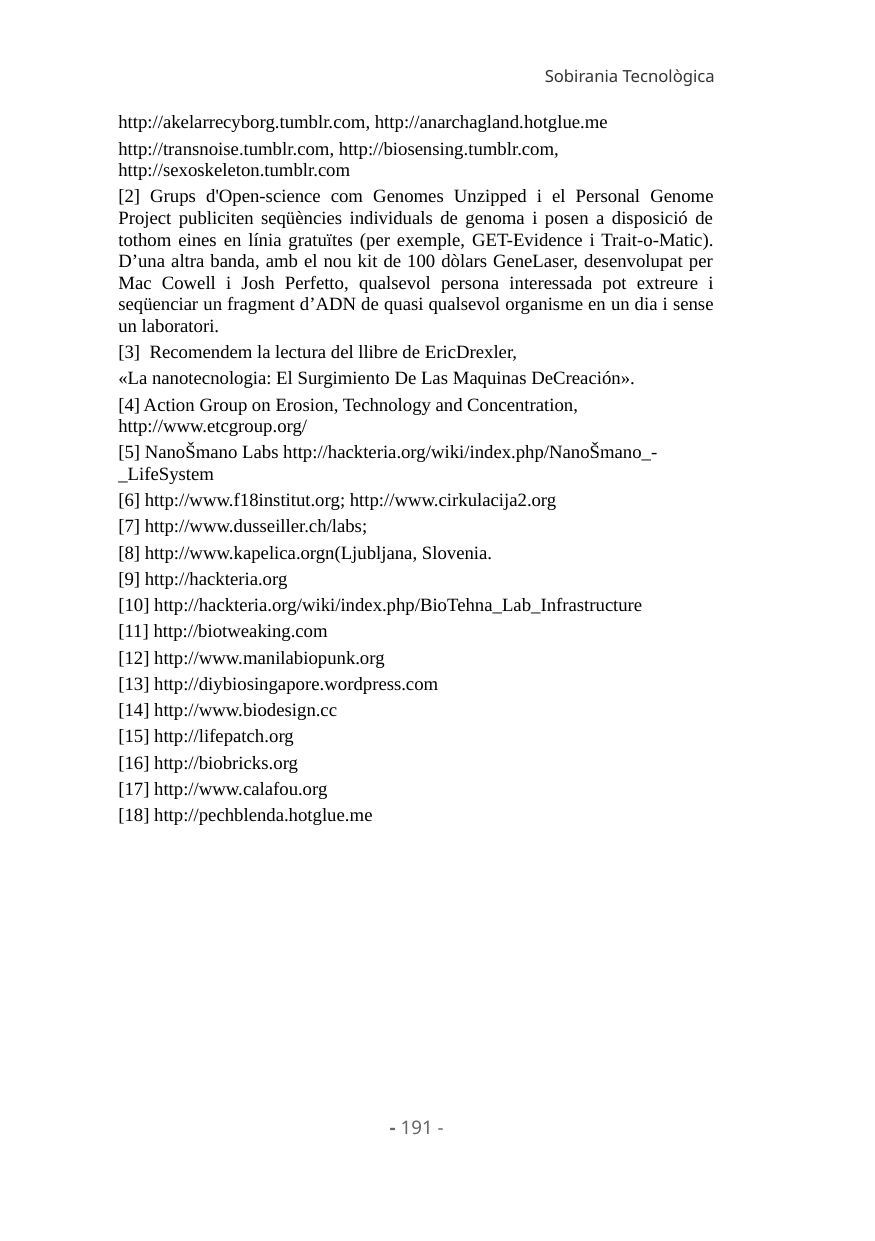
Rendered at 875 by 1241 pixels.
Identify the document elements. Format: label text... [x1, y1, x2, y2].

text [9] http://hackteria.org [118, 568, 714, 589]
text [10] http://hackteria.org/wiki/index.php/BioTehna_Lab_Infrastructure [118, 594, 714, 616]
text [18] http://pechblenda.hotglue.me [118, 804, 714, 826]
text http://akelarrecyborg.tumblr.com, http://anarchagland.hotglue.me [118, 111, 714, 133]
text [13] http://diybiosingapore.wordpress.com [118, 673, 714, 694]
text [15] http://lifepatch.org [118, 725, 714, 747]
text [11] http://biotweaking.com [118, 620, 714, 642]
text [16] http://biobricks.org [118, 752, 714, 773]
text [8] http://www.kapelica.orgn(Ljubljana, Slovenia. [118, 542, 714, 563]
text [6] http://www.f18institut.org; http://www.cirkulacija2.org [118, 489, 714, 511]
text [17] http://www.calafou.org [118, 778, 714, 799]
text [3] Recomendem la lectura del llibre de EricDrexler, [118, 341, 714, 363]
text [14] http://www.biodesign.cc [118, 699, 714, 721]
text [12] http://www.manilabiopunk.org [118, 647, 714, 668]
text [7] http://www.dusseiller.ch/labs; [118, 515, 714, 537]
text [5] NanoŠmano Labs http://hackteria.org/wiki/index.php/NanoŠmano_-_LifeSystem [118, 441, 714, 484]
text [2] Grups d'Open-science com Genomes Unzipped i el Personal Genome Project publiciten seqüències individuals de genoma i posen a disposició de tothom eines en línia gratuïtes (per exemple, GET-Evidence i Trait-o-Matic). D’una altra banda, amb el nou kit de 100 dòlars GeneLaser, desenvolupat per Mac Cowell i Josh Perfetto, qualsevol persona interessada pot extreure i seqüenciar un fragment d’ADN de quasi qualsevol organisme en un dia i sense un laboratori. [118, 185, 714, 336]
text http://transnoise.tumblr.com, http://biosensing.tumblr.com, http://sexoskeleton.tumblr.com [118, 138, 714, 181]
text «La nanotecnologia: El Surgimiento De Las Maquinas DeCreación». [118, 367, 714, 389]
text [4] Action Group on Erosion, Technology and Concentration, http://www.etcgroup.org/ [118, 393, 714, 437]
